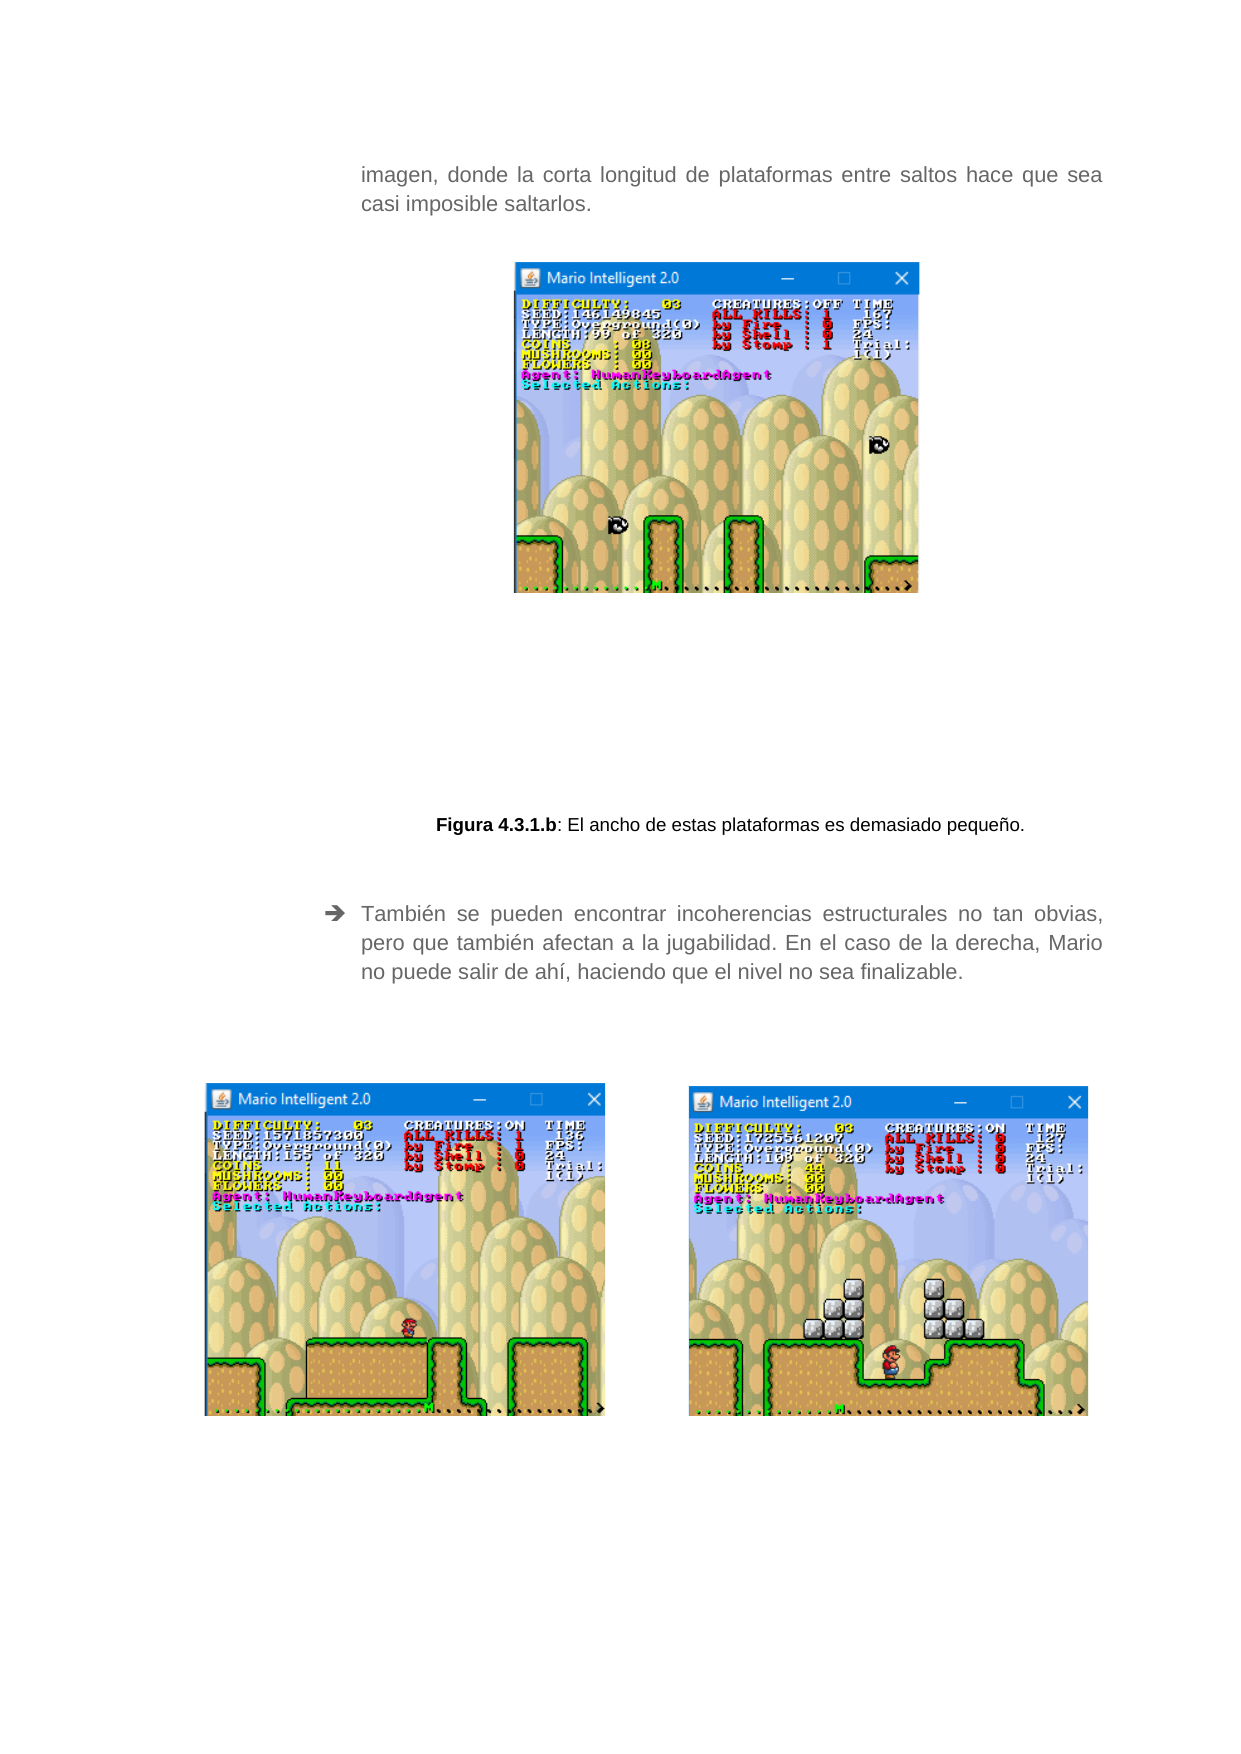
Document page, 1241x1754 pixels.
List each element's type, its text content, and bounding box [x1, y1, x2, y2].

list También se pueden encontrar incoherencias estructurales no tan obvias, pero que también afectan a la jugabilidad. En el caso de la derecha, Mario no puede salir de ahí, haciendo que el nivel no sea finalizable. [323, 901, 1104, 984]
text Figura 4.3.1.b: El ancho de estas plataformas es demasiado pequeño. [436, 814, 1104, 836]
list imagen, donde la corta longitud de plataformas entre saltos hace que sea casi imposible saltarlos. [323, 162, 1104, 217]
picture [688, 1086, 1089, 1416]
